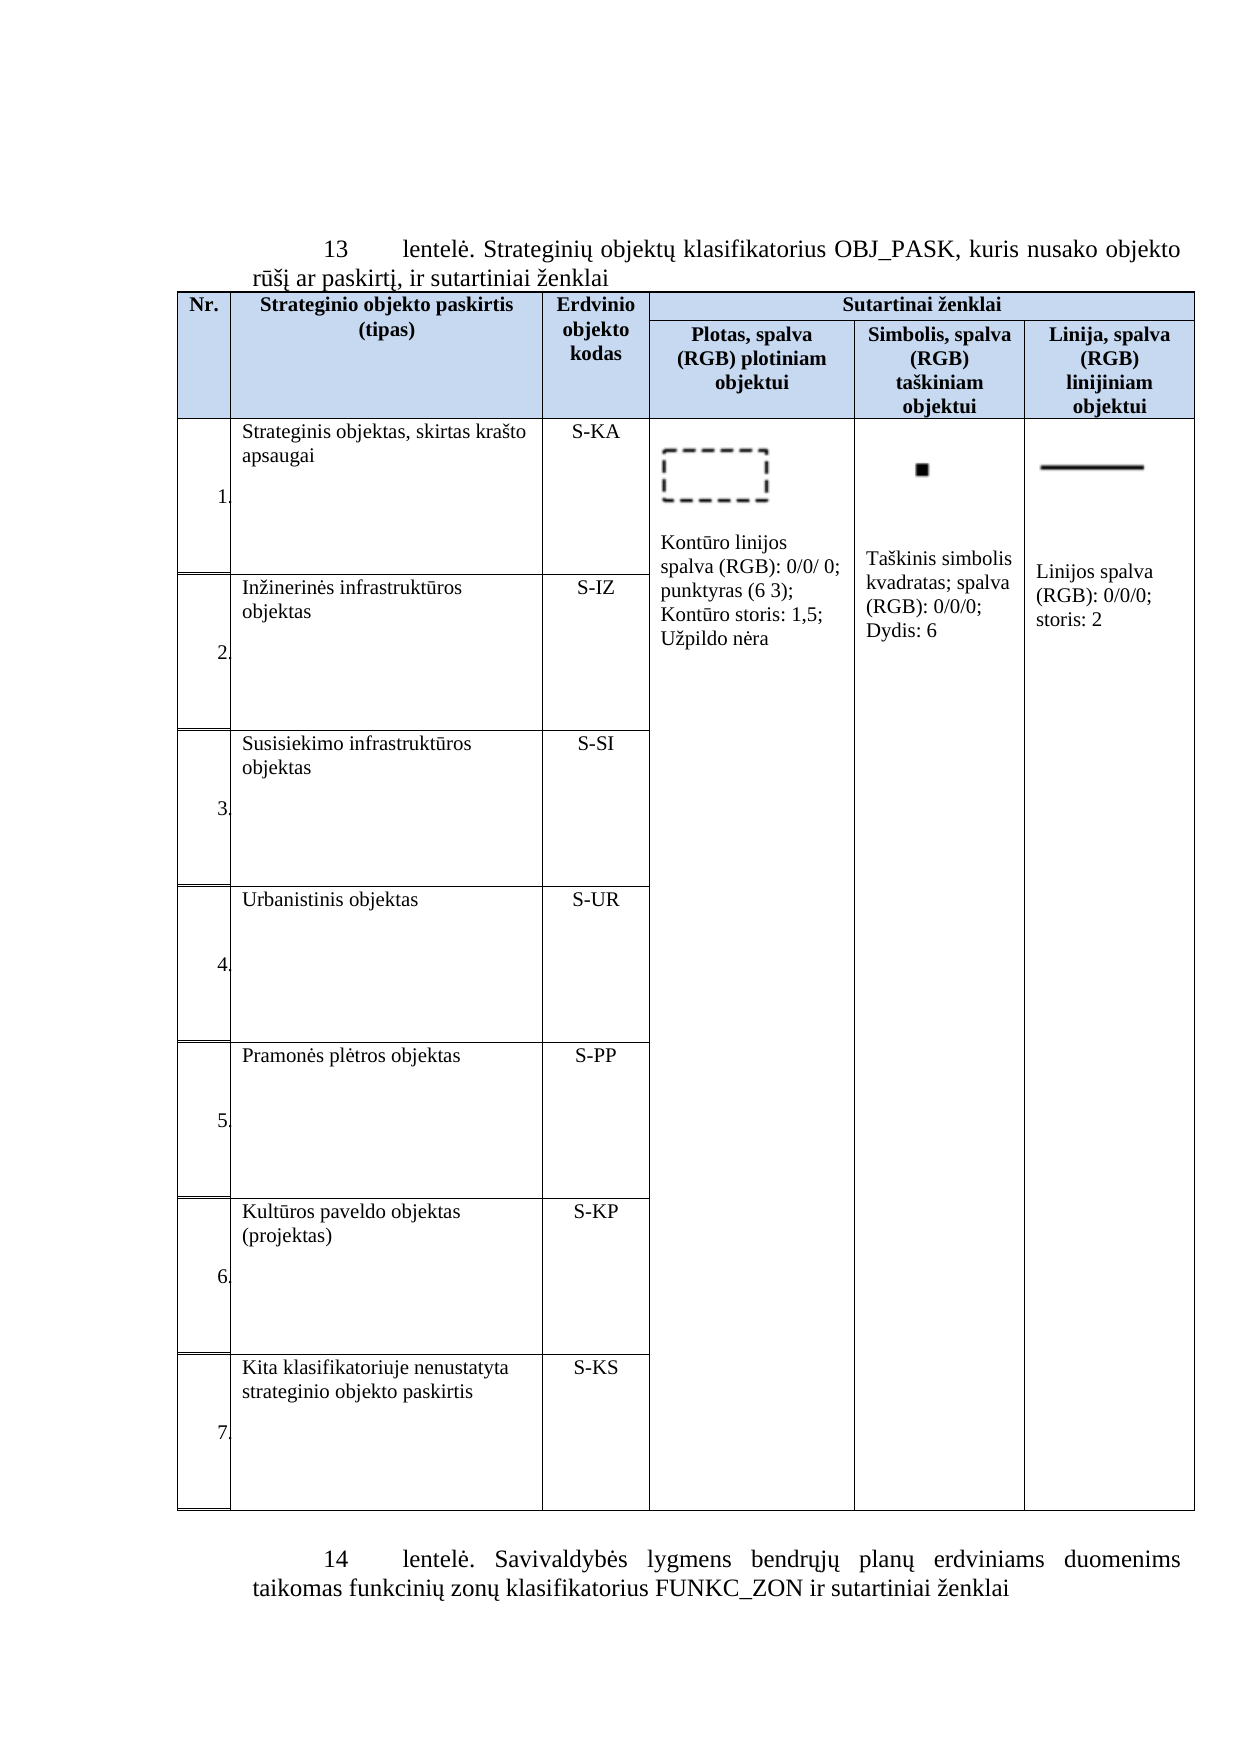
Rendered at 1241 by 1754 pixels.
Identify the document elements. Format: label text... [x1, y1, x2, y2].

table_cell Urbanistinis objektas [231, 887, 542, 1042]
table_cell S-PP [543, 1043, 649, 1198]
table_cell S-UR [543, 887, 649, 1042]
table_cell 1. [178, 419, 230, 572]
table_cell Pramonės plėtros objektas [231, 1043, 542, 1198]
table_cell S-KA [543, 419, 649, 574]
table_cell Inžinerinės infrastruktūros objektas [231, 575, 542, 730]
table_cell 5. [178, 1043, 230, 1196]
table_header Sutartinai ženklai [650, 293, 1194, 320]
table_cell Taškinis simbolis kvadratas; spalva (RGB): 0/0/0; Dydis: 6 [855, 419, 1024, 1510]
table_cell S-KS [543, 1355, 649, 1510]
table_cell Strateginis objektas, skirtas krašto apsaugai [231, 419, 542, 574]
table_header Nr. [178, 293, 230, 418]
table_cell S-IZ [543, 575, 649, 730]
table_cell Kontūro linijos spalva (RGB): 0/0/ 0; punktyras (6 3); Kontūro storis: 1,5; Užpildo nėra [650, 419, 854, 1510]
table_cell 4. [178, 887, 230, 1040]
text 13 lentelė. Strateginių objektų klasifikatorius OBJ_PASK, kuris nusako objekto rūšį ar paskirtį, ir sutartiniai ženklai [252, 234, 1181, 291]
table_cell Kultūros paveldo objektas (projektas) [231, 1199, 542, 1354]
text 14 lentelė. Savivaldybės lygmens bendrųjų planų erdviniams duomenims taikomas funkcinių zonų klasifikatorius FUNKC_ZON ir sutartiniai ženklai [252, 1544, 1181, 1602]
table_header Strateginio objekto paskirtis (tipas) [231, 293, 542, 418]
table_cell Simbolis, spalva (RGB) taškiniam objektui [855, 321, 1024, 418]
table_cell Susisiekimo infrastruktūros objektas [231, 731, 542, 886]
table_cell 3. [178, 731, 230, 884]
table_cell 7. [178, 1355, 230, 1508]
table_cell Linija, spalva (RGB) linijiniam objektui [1025, 321, 1194, 418]
table_cell 2. [178, 575, 230, 728]
table_header Erdvinio objekto kodas [543, 293, 649, 418]
table_cell Plotas, spalva (RGB) plotiniam objektui [650, 321, 854, 418]
table_cell 6. [178, 1199, 230, 1352]
table_cell S-SI [543, 731, 649, 886]
table_cell Linijos spalva (RGB): 0/0/0; storis: 2 [1025, 419, 1194, 1510]
table_cell Kita klasifikatoriuje nenustatyta strateginio objekto paskirtis [231, 1355, 542, 1510]
table_cell S-KP [543, 1199, 649, 1354]
